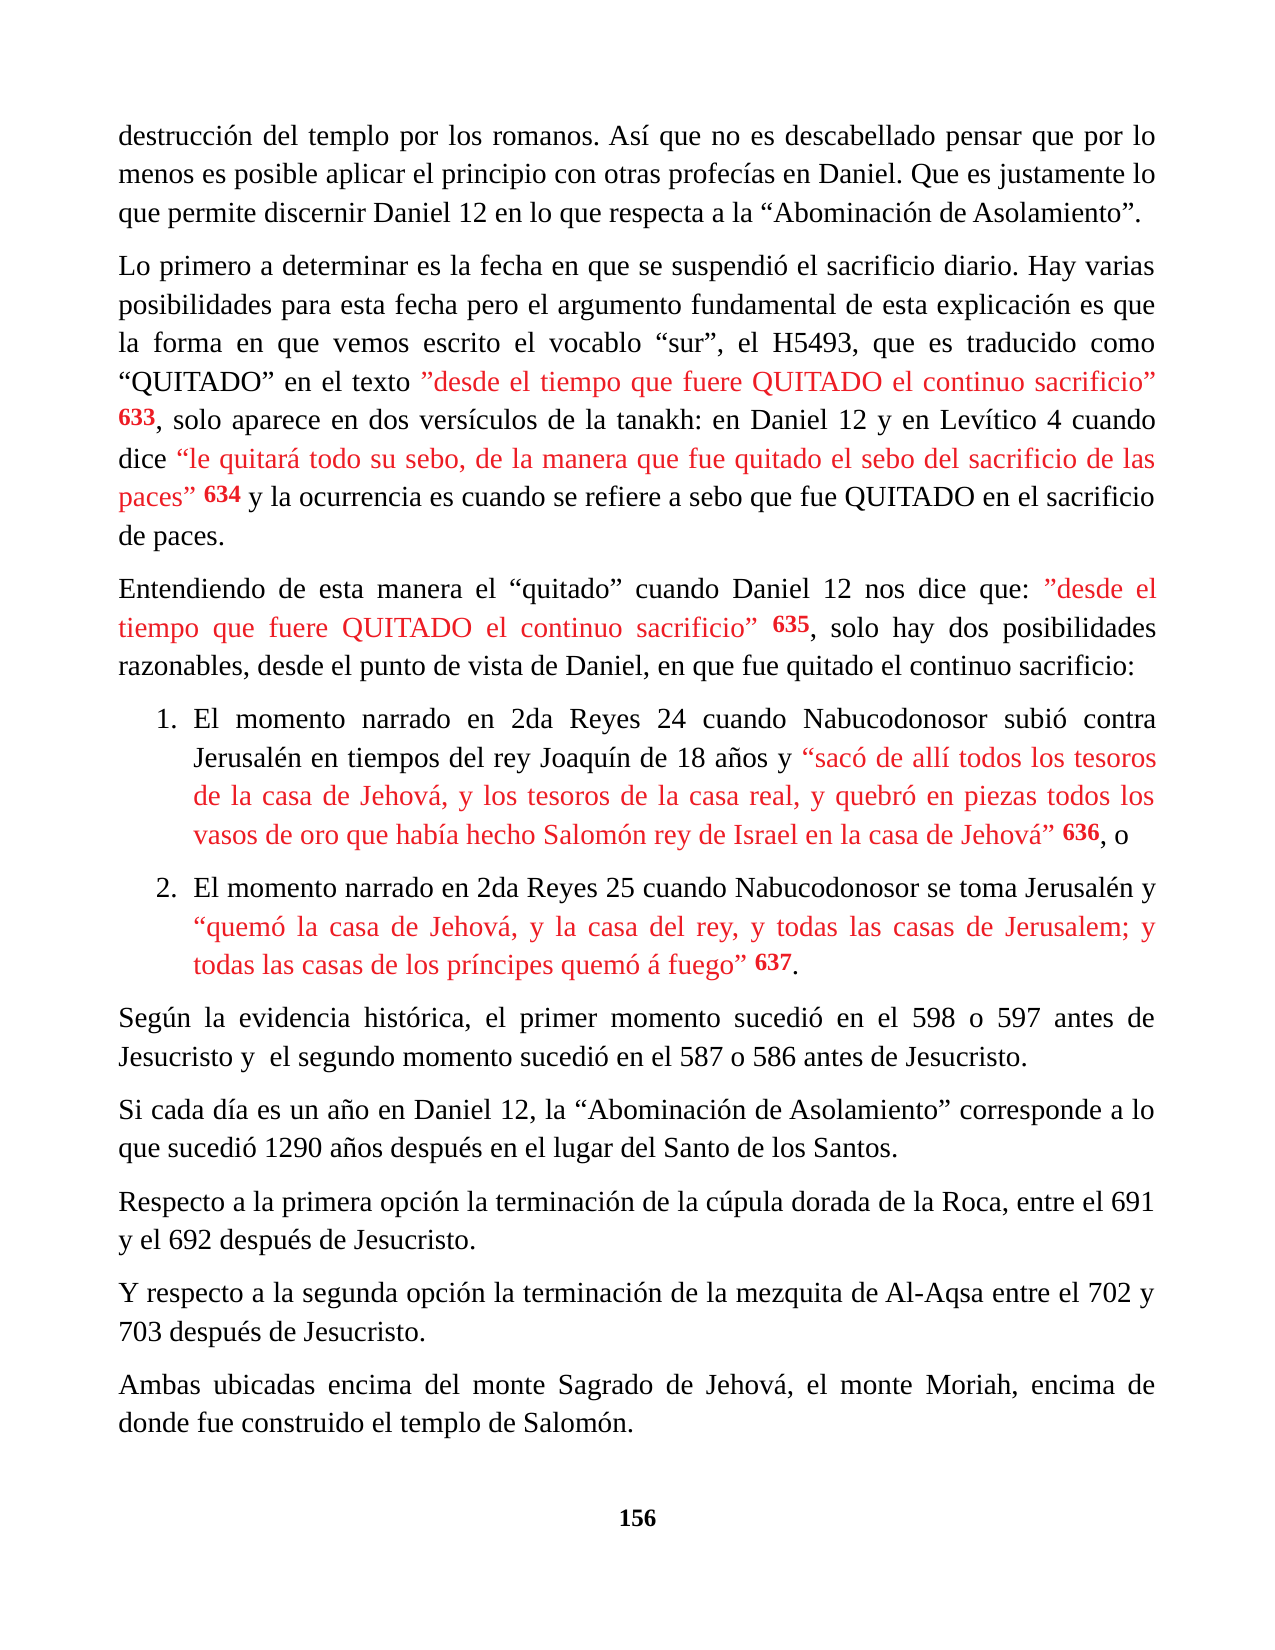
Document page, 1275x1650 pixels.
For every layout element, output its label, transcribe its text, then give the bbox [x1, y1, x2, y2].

text Ambas ubicadas encima del monte Sagrado de Jehová, el monte Moriah, encima de donde fue construido el templo de Salomón. [118, 1367, 1157, 1439]
text Si cada día es un año en Daniel 12, la “Abominación de Asolamiento” corresponde a lo que sucedió 1290 años después en el lugar del Santo de los Santos. [118, 1092, 1157, 1164]
list El momento narrado en 2da Reyes 25 cuando Nabucodonosor se toma Jerusalén y “quemó la casa de Jehová, y la casa del rey, y todas las casas de Jerusalem; y todas las casas de los príncipes quemó á fuego” . [156, 870, 1157, 981]
text Respecto a la primera opción la terminación de la cúpula dorada de la Roca, entre el 691 y el 692 después de Jesucristo. [118, 1184, 1157, 1256]
text Entendiendo de esta manera el “quitado” cuando Daniel 12 nos dice que: ”desde el tiempo que fuere QUITADO el continuo sacrificio” , solo hay dos posibilidades razonables, desde el punto de vista de Daniel, en que fue quitado el continuo sacrificio: [118, 571, 1157, 682]
text Según la evidencia histórica, el primer momento sucedió en el 598 o 597 antes de Jesucristo y el segundo momento sucedió en el 587 o 586 antes de Jesucristo. [118, 1000, 1157, 1072]
text Y respecto a la segunda opción la terminación de la mezquita de Al-Aqsa entre el 702 y 703 después de Jesucristo. [118, 1275, 1157, 1347]
list El momento narrado en 2da Reyes 24 cuando Nabucodonosor subió contra Jerusalén en tiempos del rey Joaquín de 18 años y “sacó de allí todos los tesoros de la casa de Jehová, y los tesoros de la casa real, y quebró en piezas todos los vasos de oro que había hecho Salomón rey de Israel en la casa de Jehová” , o [156, 701, 1157, 851]
text destrucción del templo por los romanos. Así que no es descabellado pensar que por lo menos es posible aplicar el principio con otras profecías en Daniel. Que es justamente lo que permite discernir Daniel 12 en lo que respecta a la “Abominación de Asolamiento”. [118, 118, 1157, 229]
text Lo primero a determinar es la fecha en que se suspendió el sacrificio diario. Hay varias posibilidades para esta fecha pero el argumento fundamental de esta explicación es que la forma en que vemos escrito el vocablo “sur”, el H5493, que es traducido como “QUITADO” en el texto ”desde el tiempo que fuere QUITADO el continuo sacrificio” , solo aparece en dos versículos de la tanakh: en Daniel 12 y en Levítico 4 cuando dice “le quitará todo su sebo, de la manera que fue quitado el sebo del sacrificio de las paces” y la ocurrencia es cuando se refiere a sebo que fue QUITADO en el sacrificio de paces. [118, 248, 1157, 552]
